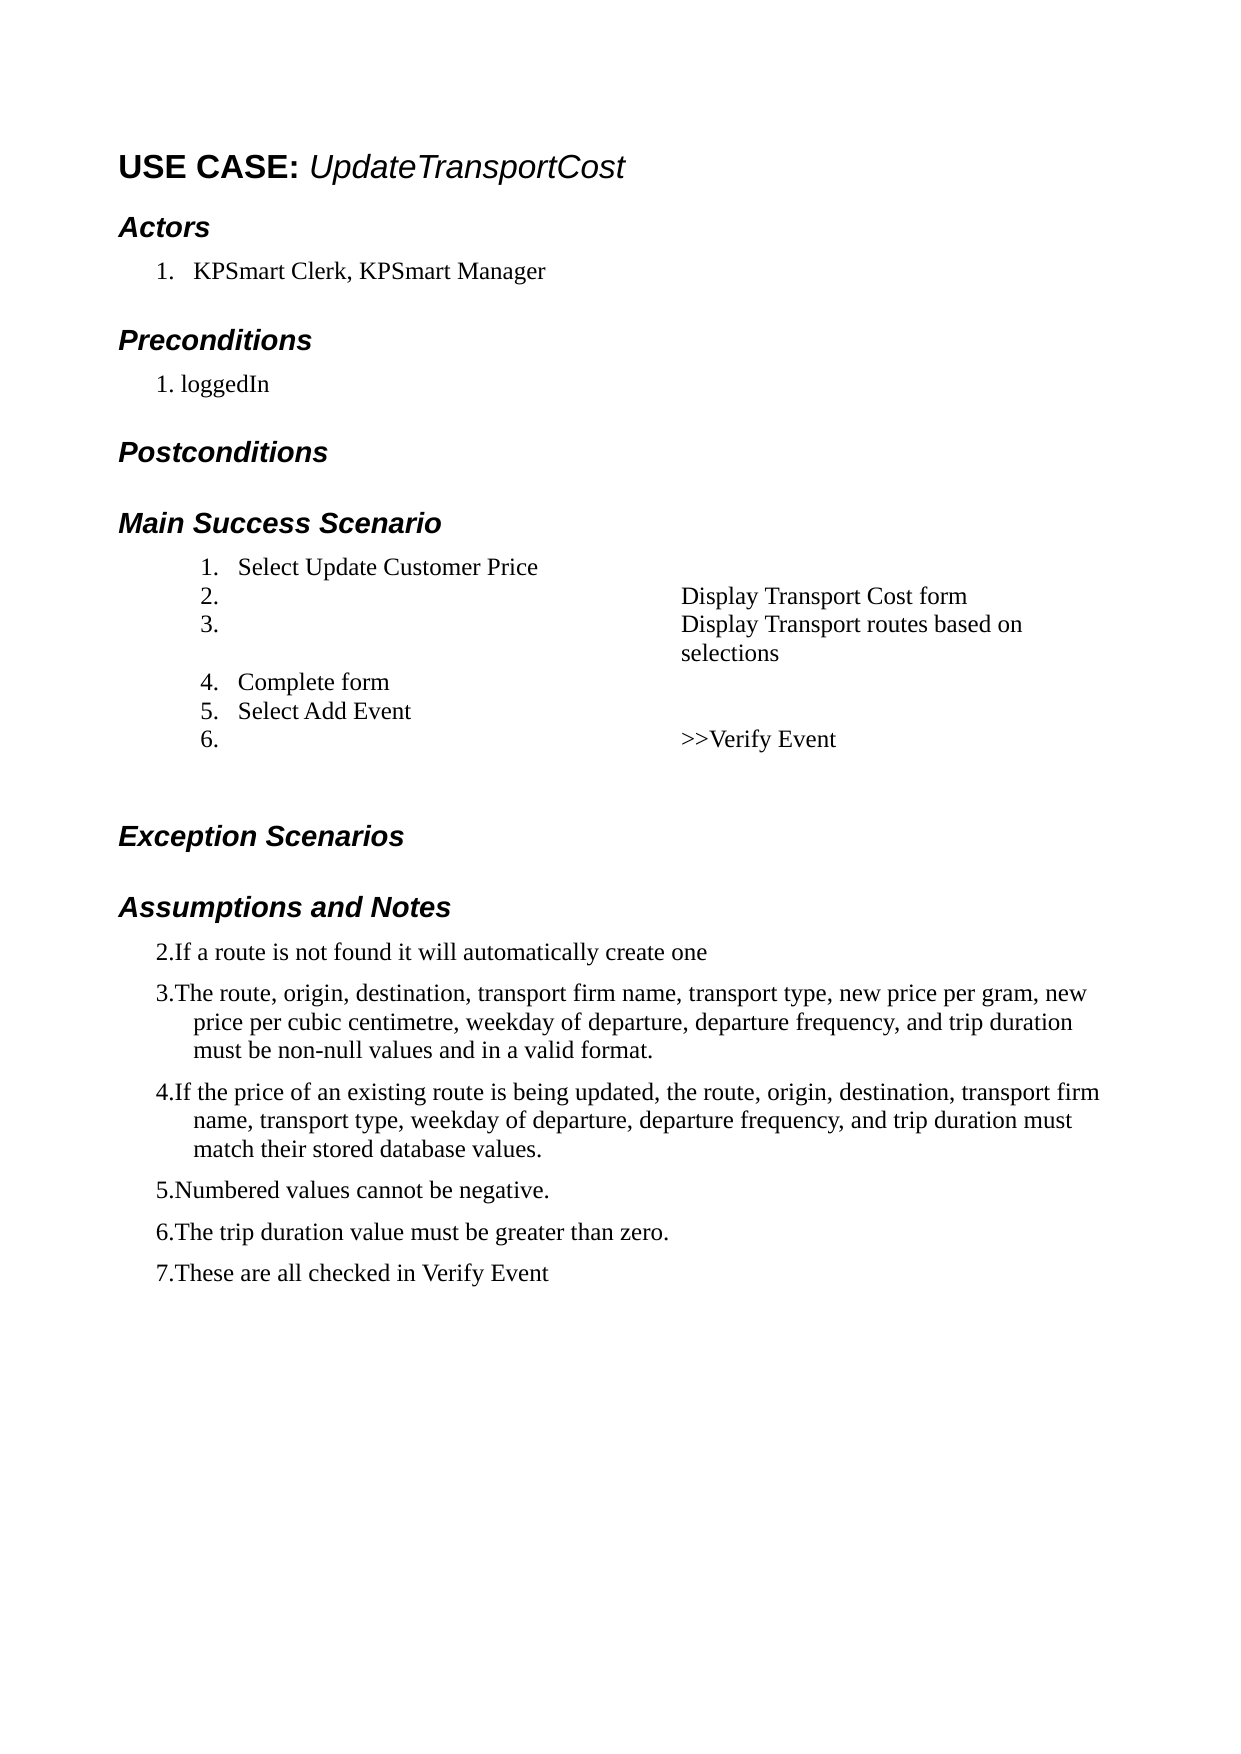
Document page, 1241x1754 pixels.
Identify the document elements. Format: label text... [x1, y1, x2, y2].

subtitle USE CASE: UpdateTransportCost [118, 147, 1122, 185]
subtitle Assumptions and Notes [118, 891, 1122, 924]
list Numbered values cannot be negative. [156, 1175, 1122, 1204]
list These are all checked in Verify Event [156, 1258, 1122, 1287]
list Select Update Customer Price [200, 552, 1122, 581]
list loggedIn [156, 369, 1122, 397]
subtitle Actors [118, 210, 1122, 244]
subtitle Postconditions [118, 435, 1122, 468]
list If a route is not found it will automatically create one [156, 937, 1122, 965]
list If the price of an existing route is being updated, the route, origin, destination, transport firm name, transport type, weekday of departure, departure frequency, and trip duration must match their stored database values. [156, 1077, 1122, 1163]
text 1. KPSmart Clerk, KPSmart Manager [156, 256, 1122, 285]
list Select Add Event [200, 696, 1122, 724]
subtitle Preconditions [118, 323, 1122, 356]
list Complete form [200, 667, 1122, 696]
list Display Transport Cost form [200, 581, 1122, 609]
list The route, origin, destination, transport firm name, transport type, new price per gram, new price per cubic centimetre, weekday of departure, departure frequency, and trip duration must be non-null values and in a valid format. [156, 978, 1122, 1064]
subtitle Exception Scenarios [118, 819, 1122, 853]
list Display Transport routes based on selections [200, 609, 1122, 667]
subtitle Main Success Scenario [118, 506, 1122, 539]
list The trip duration value must be greater than zero. [156, 1217, 1122, 1245]
list >>Verify Event [200, 724, 1122, 753]
